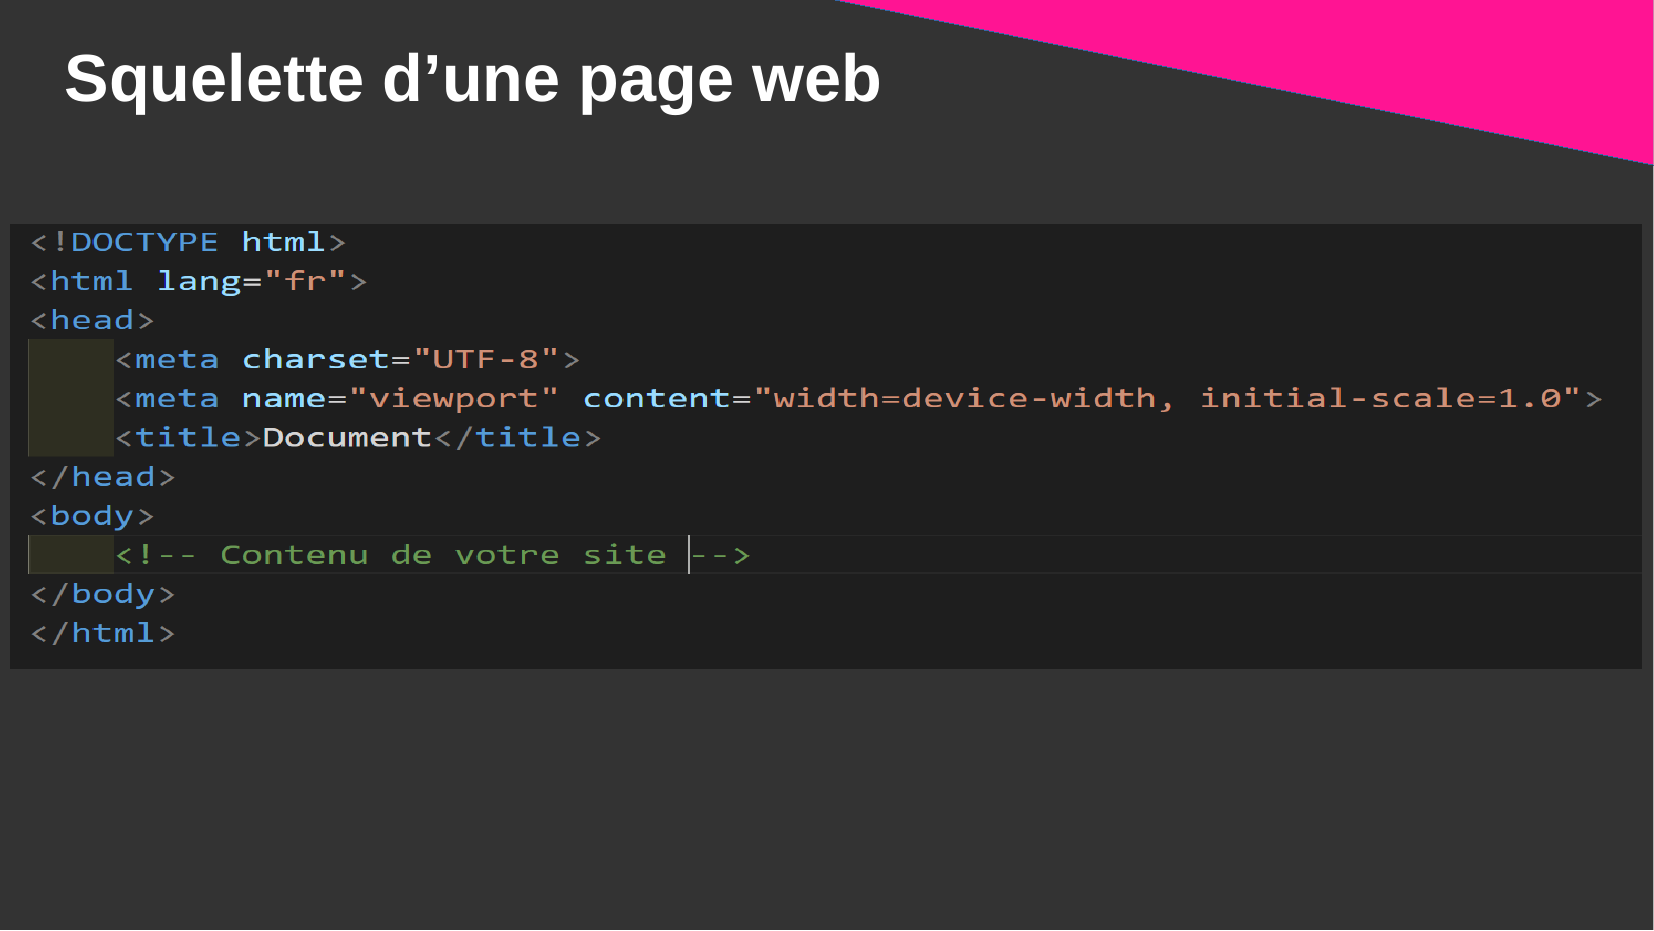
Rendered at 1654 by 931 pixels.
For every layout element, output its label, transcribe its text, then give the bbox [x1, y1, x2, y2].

text_box [835, 0, 1654, 166]
title Squelette d’une page web [64, 40, 1415, 118]
picture [10, 224, 1642, 669]
